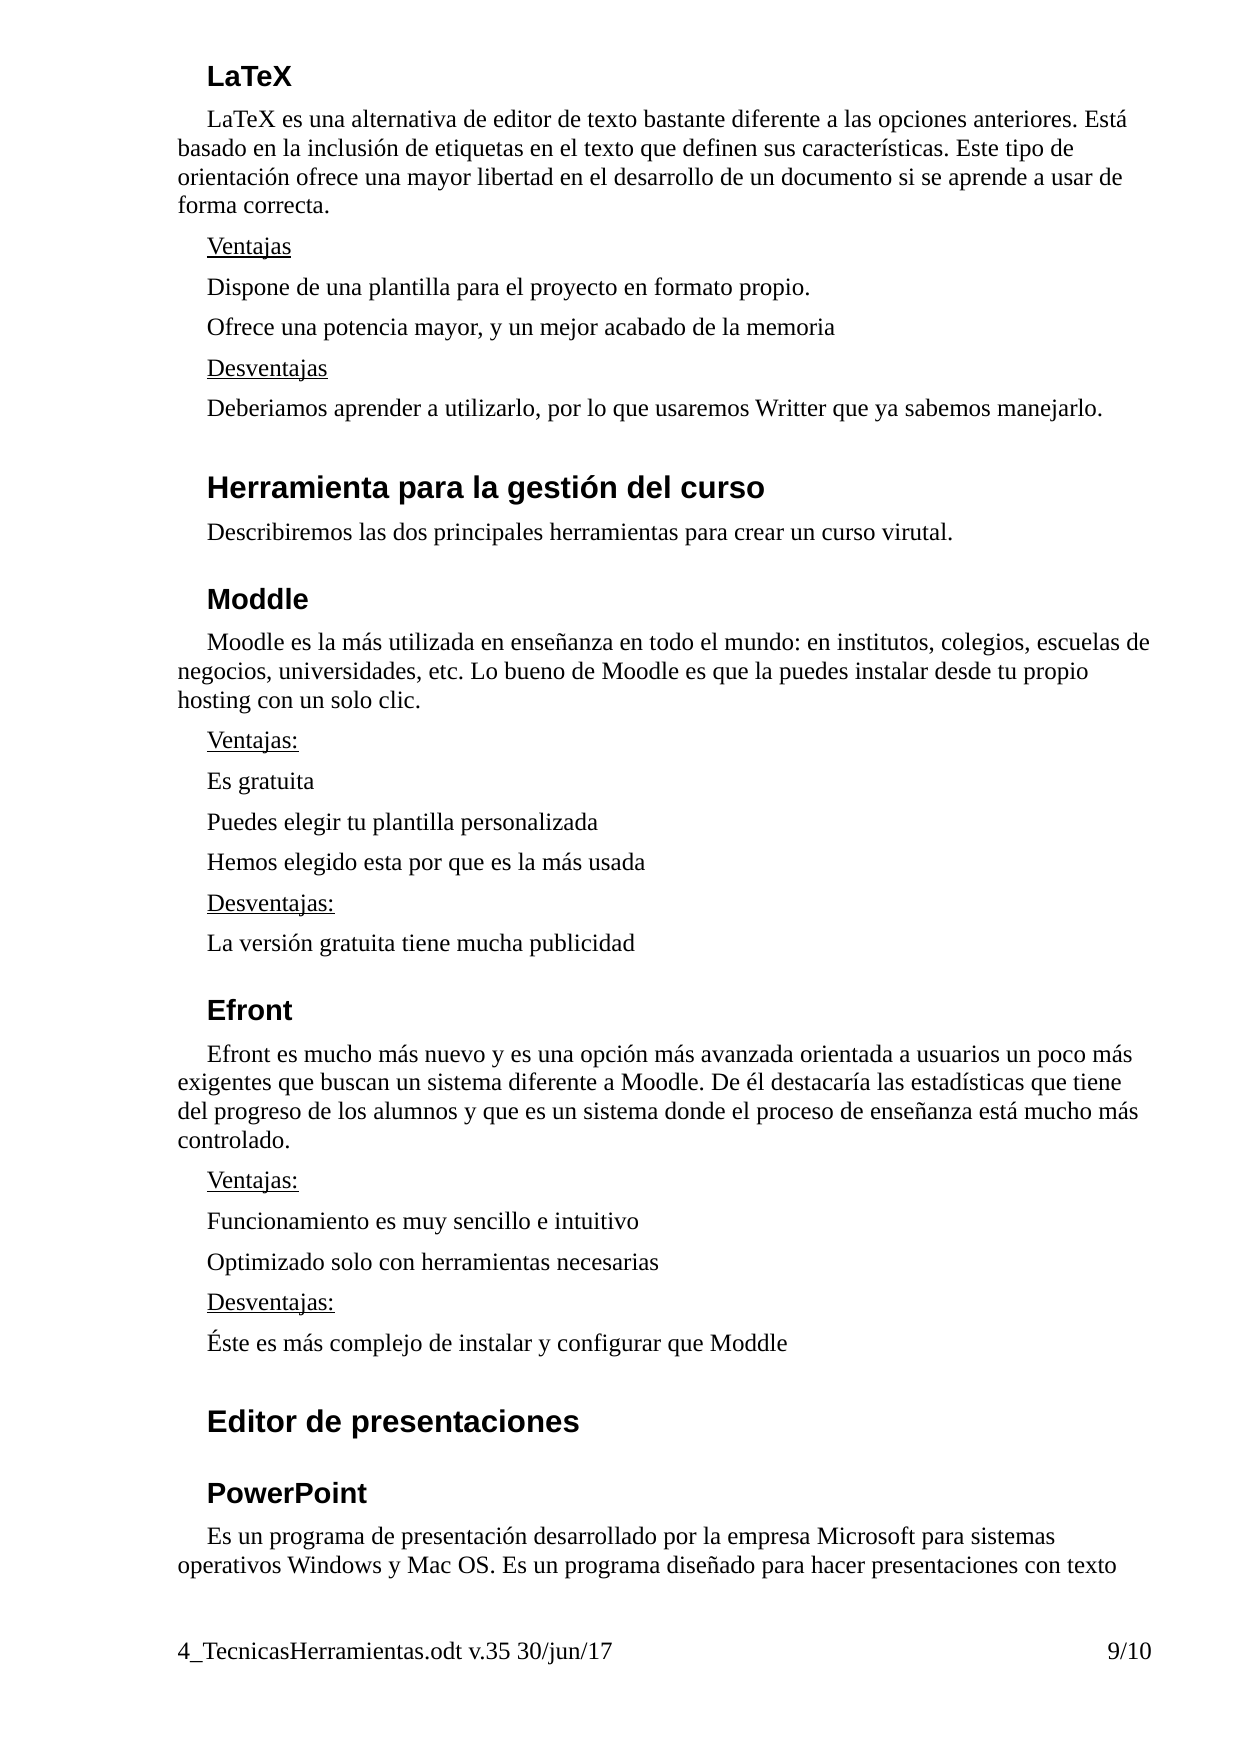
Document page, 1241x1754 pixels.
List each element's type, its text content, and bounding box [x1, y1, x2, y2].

subtitle Herramienta para la gestión del curso [207, 469, 1152, 505]
text Es gratuita [177, 766, 1152, 795]
text Dispone de una plantilla para el proyecto en formato propio. [177, 272, 1152, 300]
text Desventajas: [177, 1287, 1152, 1316]
text Es un programa de presentación desarrollado por la empresa Microsoft para sistemas operativos Windows y Mac OS. Es un programa diseñado para hacer presentaciones con texto [177, 1521, 1152, 1579]
text Desventajas [177, 353, 1152, 381]
subtitle Editor de presentaciones [207, 1403, 1152, 1439]
subtitle LaTeX [207, 59, 1152, 93]
subtitle PowerPoint [207, 1476, 1152, 1509]
text Desventajas: [177, 888, 1152, 916]
subtitle Moddle [207, 582, 1152, 616]
text Ventajas [177, 231, 1152, 260]
text Deberiamos aprender a utilizarlo, por lo que usaremos Writter que ya sabemos manejarlo. [177, 393, 1152, 422]
text La versión gratuita tiene mucha publicidad [177, 928, 1152, 957]
text Moodle es la más utilizada en enseñanza en todo el mundo: en institutos, colegios, escuelas de negocios, universidades, etc. Lo bueno de Moodle es que la puedes instalar desde tu propio hosting con un solo clic. [177, 627, 1152, 714]
text Ventajas: [177, 726, 1152, 754]
text Éste es más complejo de instalar y configurar que Moddle [177, 1328, 1152, 1356]
text Ventajas: [177, 1166, 1152, 1194]
text Describiremos las dos principales herramientas para crear un curso virutal. [177, 517, 1152, 546]
subtitle Efront [207, 993, 1152, 1027]
text Optimizado solo con herramientas necesarias [177, 1247, 1152, 1275]
text Ofrece una potencia mayor, y un mejor acabado de la memoria [177, 312, 1152, 341]
text Funcionamiento es muy sencillo e intuitivo [177, 1206, 1152, 1235]
text Puedes elegir tu plantilla personalizada [177, 807, 1152, 835]
text LaTeX es una alternativa de editor de texto bastante diferente a las opciones anteriores. Está basado en la inclusión de etiquetas en el texto que definen sus características. Este tipo de orientación ofrece una mayor libertad en el desarrollo de un documento si se aprende a usar de forma correcta. [177, 104, 1152, 219]
text Hemos elegido esta por que es la más usada [177, 847, 1152, 876]
text Efront es mucho más nuevo y es una opción más avanzada orientada a usuarios un poco más exigentes que buscan un sistema diferente a Moodle. De él destacaría las estadísticas que tiene del progreso de los alumnos y que es un sistema donde el proceso de enseñanza está mucho más controlado. [177, 1039, 1152, 1154]
